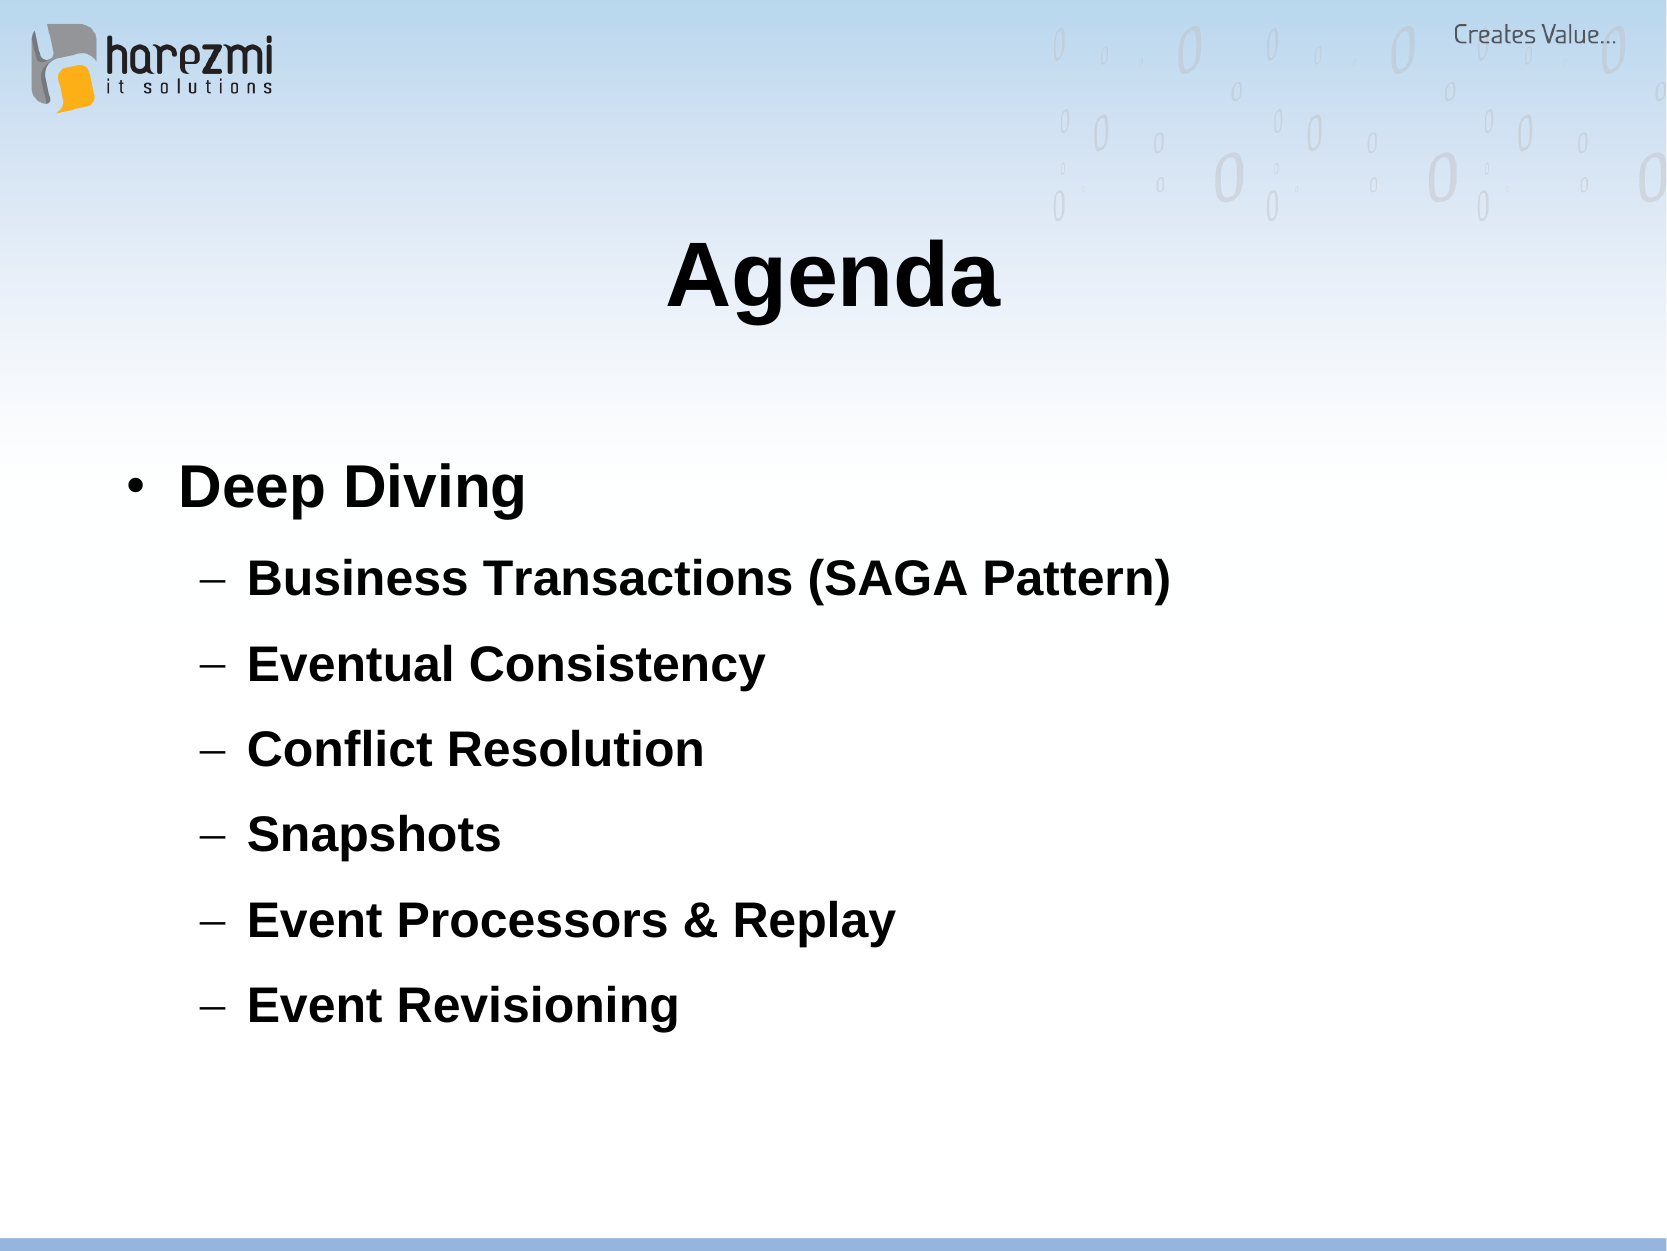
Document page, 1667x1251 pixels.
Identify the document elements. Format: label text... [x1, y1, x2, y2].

picture [0, 0, 1667, 1251]
text_box Agenda [83, 167, 1584, 377]
text_box Deep Diving Business Transactions (SAGA Pattern) Eventual Consistency Conflict Resolution Snapshots Event Processors & Replay Event Revisioning [124, 449, 1542, 975]
